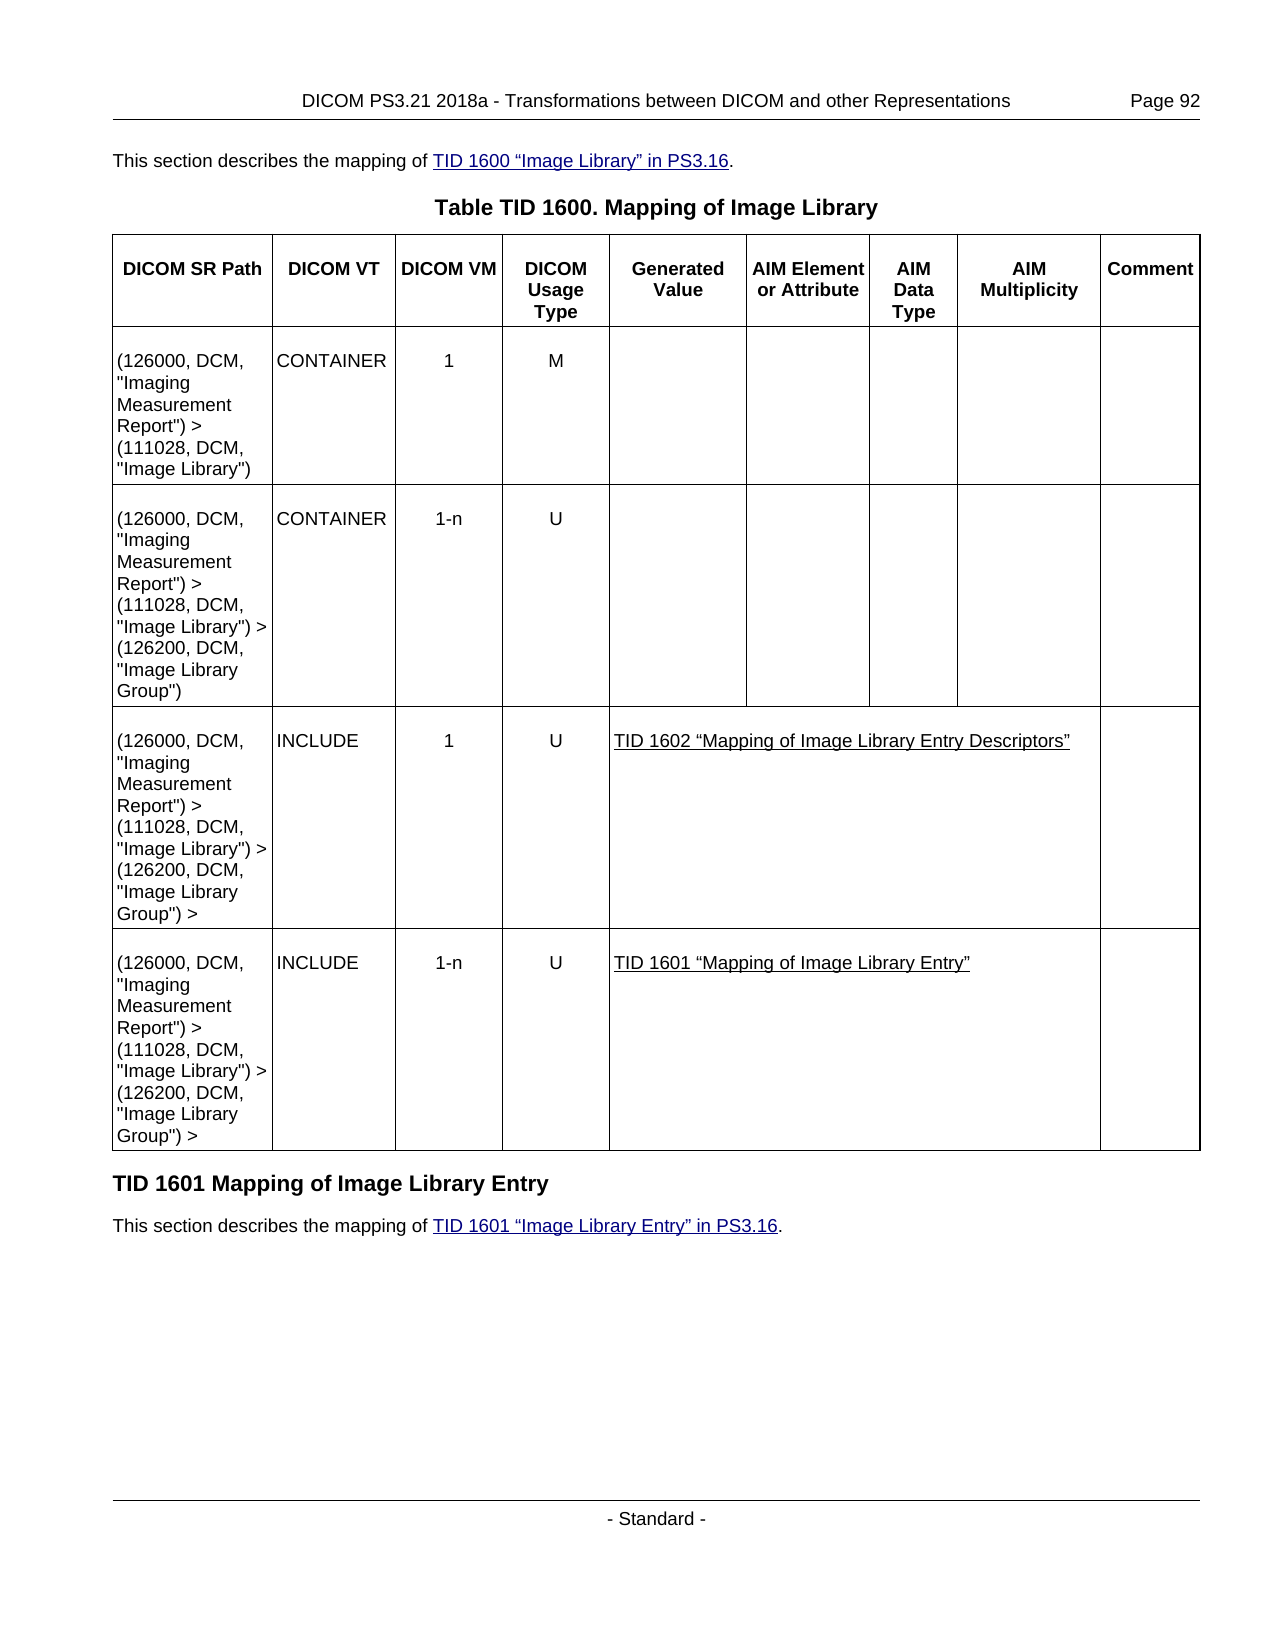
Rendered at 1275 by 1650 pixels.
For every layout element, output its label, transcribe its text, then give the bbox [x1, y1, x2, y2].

table_header Generated Value [610, 235, 746, 326]
table_cell [958, 327, 1100, 484]
table_cell 1-n [396, 929, 502, 1150]
table_cell TID 1601 “Mapping of Image Library Entry” [610, 929, 1100, 1150]
table_cell TID 1602 “Mapping of Image Library Entry Descriptors” [610, 707, 1100, 928]
table_cell CONTAINER [273, 485, 395, 706]
table_cell 1 [396, 707, 502, 928]
table_cell INCLUDE [273, 707, 395, 928]
table_cell [1101, 327, 1199, 484]
text TID 1601 Mapping of Image Library Entry [112, 1170, 1200, 1196]
table_header DICOM Usage Type [503, 235, 609, 326]
table_cell (126000, DCM, "Imaging Measurement Report") > (111028, DCM, "Image Library") [113, 327, 272, 484]
table_cell U [503, 707, 609, 928]
table_cell (126000, DCM, "Imaging Measurement Report") > (111028, DCM, "Image Library") > (126200, DCM, "Image Library Group") [113, 485, 272, 706]
text This section describes the mapping of TID 1601 “Image Library Entry” in PS3.16. [112, 1215, 1200, 1236]
table_cell 1 [396, 327, 502, 484]
table_cell [958, 485, 1100, 706]
table_cell U [503, 485, 609, 706]
text Table TID 1600. Mapping of Image Library [112, 194, 1200, 220]
table_header AIM Multiplicity [958, 235, 1100, 326]
table_cell [1101, 929, 1199, 1150]
table_cell U [503, 929, 609, 1150]
text This section describes the mapping of TID 1600 “Image Library” in PS3.16. [112, 150, 1200, 172]
table_header DICOM VM [396, 235, 502, 326]
table_header AIM Data Type [870, 235, 957, 326]
table_cell INCLUDE [273, 929, 395, 1150]
table_cell [610, 327, 746, 484]
table_cell [747, 485, 869, 706]
table_header DICOM SR Path [113, 235, 272, 326]
table_header AIM Element or Attribute [747, 235, 869, 326]
table_cell [747, 327, 869, 484]
table_cell (126000, DCM, "Imaging Measurement Report") > (111028, DCM, "Image Library") > (126200, DCM, "Image Library Group") > [113, 929, 272, 1150]
table_cell [870, 485, 957, 706]
table_cell [610, 485, 746, 706]
table_cell (126000, DCM, "Imaging Measurement Report") > (111028, DCM, "Image Library") > (126200, DCM, "Image Library Group") > [113, 707, 272, 928]
table_cell [870, 327, 957, 484]
table_cell CONTAINER [273, 327, 395, 484]
table_cell [1101, 485, 1199, 706]
table_header DICOM VT [273, 235, 395, 326]
table_header Comment [1101, 235, 1199, 326]
table_cell [1101, 707, 1199, 928]
table_cell M [503, 327, 609, 484]
table_cell 1-n [396, 485, 502, 706]
